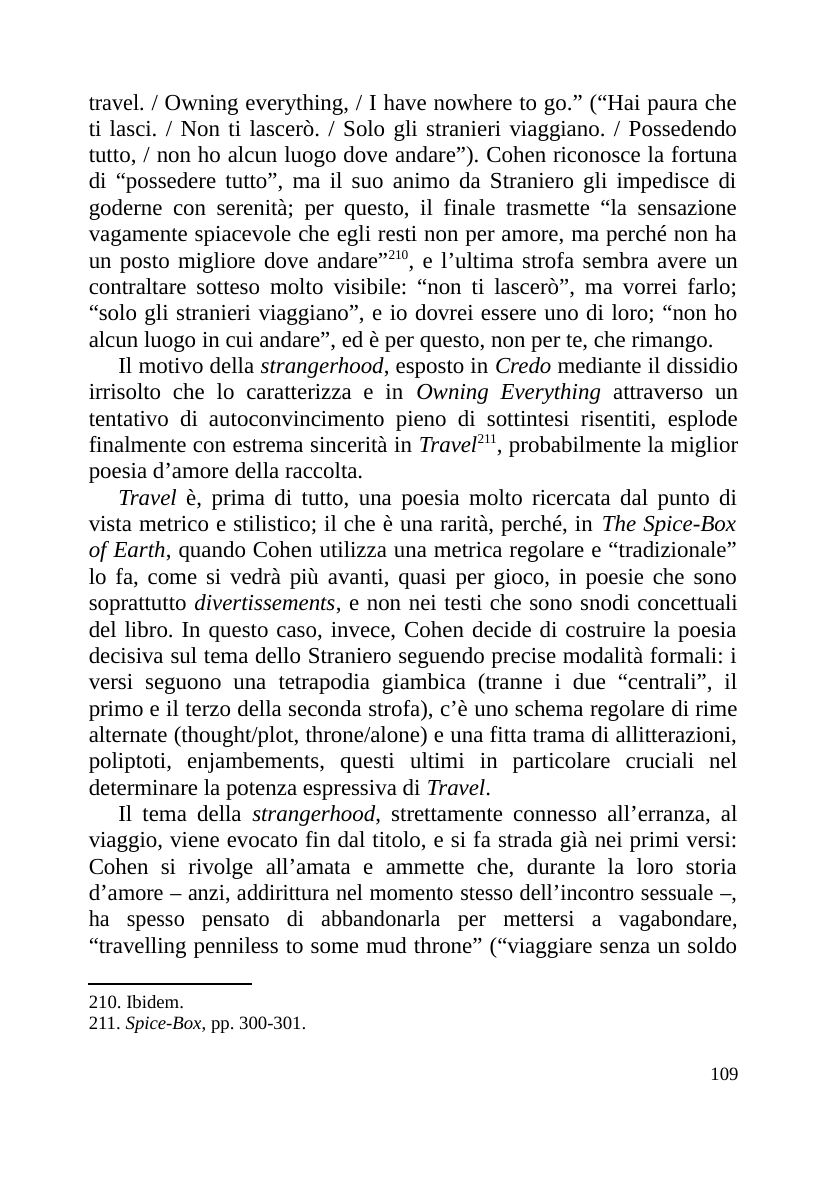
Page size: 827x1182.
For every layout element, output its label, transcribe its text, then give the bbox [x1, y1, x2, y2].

text Il motivo della strangerhood, esposto in Credo mediante il dissidio irrisolto che lo caratterizza e in Owning Everything attraverso un tentativo di autoconvincimento pieno di sottintesi risentiti, esplode finalmente con estrema sincerità in Travel, probabilmente la miglior poesia d’amore della raccolta. [88, 352, 738, 484]
text Travel è, prima di tutto, una poesia molto ricercata dal punto di vista metrico e stilistico; il che è una rarità, perché, in The Spice-Box of Earth, quando Cohen utilizza una metrica regolare e “tradizionale” lo fa, come si vedrà più avanti, quasi per gioco, in poesie che sono soprattutto divertissements, e non nei testi che sono snodi concettuali del libro. In questo caso, invece, Cohen decide di costruire la poesia decisiva sul tema dello Straniero seguendo precise modalità formali: i versi seguono una tetrapodia giambica (tranne i due “centrali”, il primo e il terzo della seconda strofa), c’è uno schema regolare di rime alternate (thought/plot, throne/alone) e una fitta trama di allitterazioni, poliptoti, enjambements, questi ultimi in particolare cruciali nel determinare la potenza espressiva di Travel. [88, 484, 738, 800]
text Ibidem. [88, 991, 738, 1012]
text Spice-Box, pp. 300-301. [88, 1012, 738, 1034]
text Il tema della strangerhood, strettamente connesso all’erranza, al viaggio, viene evocato fin dal titolo, e si fa strada già nei primi versi: Cohen si rivolge all’amata e ammette che, durante la loro storia d’amore – anzi, addirittura nel momento stesso dell’incontro sessuale –, ha spesso pensato di abbandonarla per mettersi a vagabondare, “travelling penniless to some mud throne” (“viaggiare senza un soldo [88, 800, 738, 958]
text travel. / Owning everything, / I have nowhere to go.” (“Hai paura che ti lasci. / Non ti lascerò. / Solo gli stranieri viaggiano. / Possedendo tutto, / non ho alcun luogo dove andare”). Cohen riconosce la fortuna di “possedere tutto”, ma il suo animo da Straniero gli impedisce di goderne con serenità; per questo, il finale trasmette “la sensazione vagamente spiacevole che egli resti non per amore, ma perché non ha un posto migliore dove andare”, e l’ultima strofa sembra avere un contraltare sotteso molto visibile: “non ti lascerò”, ma vorrei farlo; “solo gli stranieri viaggiano”, e io dovrei essere uno di loro; “non ho alcun luogo in cui andare”, ed è per questo, non per te, che rimango. [88, 88, 738, 352]
